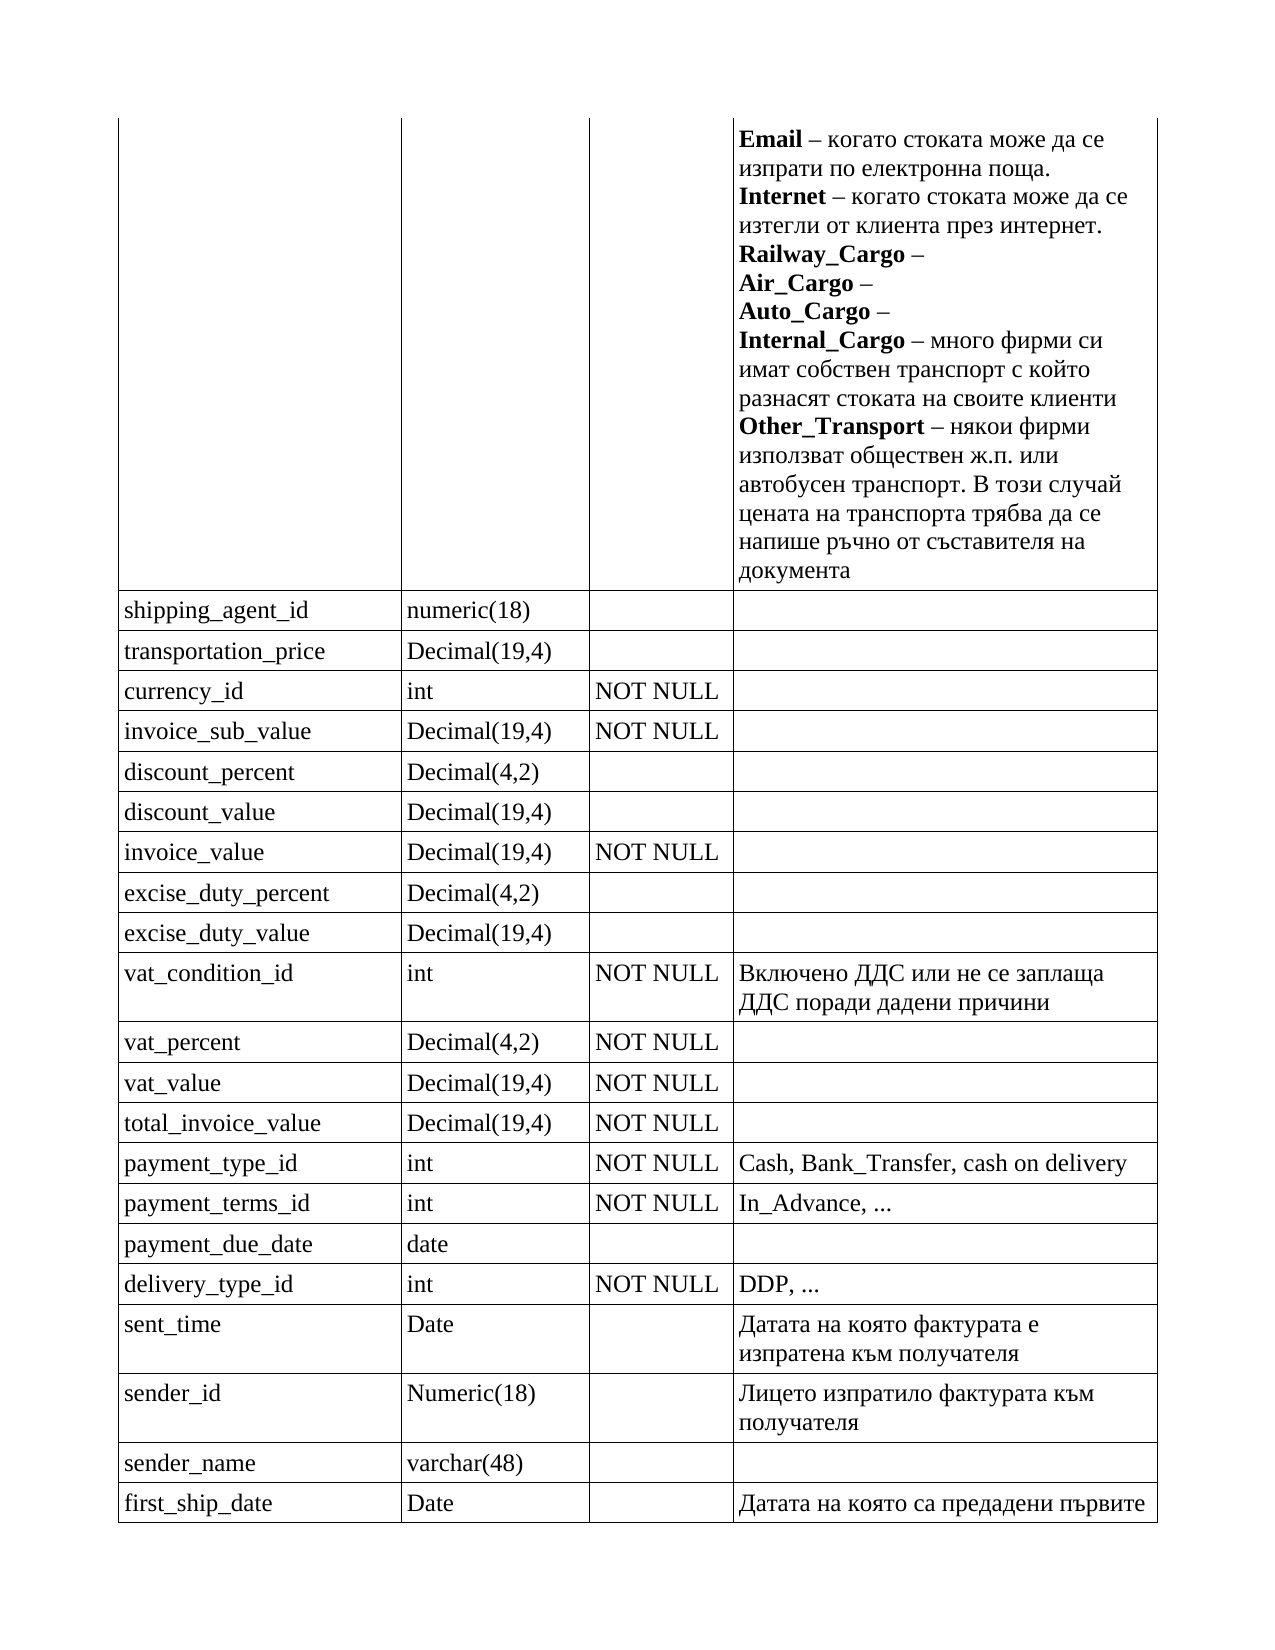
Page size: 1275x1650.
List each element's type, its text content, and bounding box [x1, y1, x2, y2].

table_cell [590, 1443, 733, 1482]
table_cell vat_percent [119, 1022, 401, 1062]
table_cell excise_duty_value [119, 913, 401, 952]
table_cell [590, 1305, 733, 1373]
table_cell Cash, Bank_Transfer, cash on delivery [734, 1143, 1157, 1183]
table_cell Date [402, 1305, 589, 1373]
table_cell [590, 913, 733, 952]
table_cell Decimal(19,4) [402, 832, 589, 872]
table_cell payment_type_id [119, 1143, 401, 1183]
table_cell NOT NULL [590, 953, 733, 1021]
table_cell invoice_sub_value [119, 711, 401, 751]
table_cell first_ship_date [119, 1483, 401, 1522]
table_cell numeric(18) [402, 591, 589, 630]
table_cell [734, 873, 1157, 912]
table_cell [590, 792, 733, 831]
table_cell [734, 752, 1157, 791]
table_cell [590, 631, 733, 670]
table_cell Decimal(19,4) [402, 631, 589, 670]
table_cell [734, 792, 1157, 831]
table_cell payment_due_date [119, 1224, 401, 1263]
table_cell [590, 591, 733, 630]
table_cell [734, 631, 1157, 670]
table_cell [734, 1063, 1157, 1102]
table_cell NOT NULL [590, 671, 733, 710]
table_cell Лицето изпратило фактурата към получателя [734, 1374, 1157, 1442]
table_cell Decimal(4,2) [402, 1022, 589, 1062]
table_cell [734, 913, 1157, 952]
table_cell Date [402, 1483, 589, 1522]
table_cell delivery_type_id [119, 1264, 401, 1304]
table_cell Decimal(19,4) [402, 1063, 589, 1102]
table_cell [734, 1224, 1157, 1263]
table_cell currency_id [119, 671, 401, 710]
table_cell NOT NULL [590, 1103, 733, 1142]
table_cell [590, 118, 733, 590]
table_cell total_invoice_value [119, 1103, 401, 1142]
table_cell [590, 752, 733, 791]
table_cell [734, 1103, 1157, 1142]
table_cell int [402, 1143, 589, 1183]
table_cell vat_value [119, 1063, 401, 1102]
table_cell sender_id [119, 1374, 401, 1442]
table_cell [734, 1443, 1157, 1482]
table_cell [590, 1224, 733, 1263]
table_cell NOT NULL [590, 832, 733, 872]
table_cell NOT NULL [590, 1264, 733, 1304]
table_cell excise_duty_percent [119, 873, 401, 912]
table_cell Decimal(19,4) [402, 792, 589, 831]
table_cell [734, 671, 1157, 710]
table_cell [402, 118, 589, 590]
table_cell Email – когато стоката може да се изпрати по електронна поща. Internet – когато стоката може да се изтегли от клиента през интернет. Railway_Cargo – Air_Cargo – Auto_Cargo – Internal_Cargo – много фирми си имат собствен транспорт с който разнасят стоката на своите клиенти Other_Transport – някои фирми използват обществен ж.п. или автобусен транспорт. В този случай цената на транспорта трябва да се напише ръчно от съставителя на документа [734, 118, 1157, 590]
table_cell Decimal(19,4) [402, 913, 589, 952]
table_cell Включено ДДС или не се заплаща ДДС поради дадени причини [734, 953, 1157, 1021]
table_cell int [402, 671, 589, 710]
table_cell [119, 118, 401, 590]
table_cell Decimal(4,2) [402, 752, 589, 791]
table_cell sent_time [119, 1305, 401, 1373]
table_cell Numeric(18) [402, 1374, 589, 1442]
table_cell [734, 832, 1157, 872]
table_cell int [402, 1264, 589, 1304]
table_cell shipping_agent_id [119, 591, 401, 630]
table_cell NOT NULL [590, 711, 733, 751]
table_cell discount_value [119, 792, 401, 831]
table_cell [590, 1483, 733, 1522]
table_cell [734, 1022, 1157, 1062]
table_cell int [402, 1184, 589, 1223]
table_cell invoice_value [119, 832, 401, 872]
table_cell varchar(48) [402, 1443, 589, 1482]
table_cell NOT NULL [590, 1143, 733, 1183]
table_cell [734, 591, 1157, 630]
table_cell NOT NULL [590, 1022, 733, 1062]
table_cell [590, 1374, 733, 1442]
table_cell int [402, 953, 589, 1021]
table_cell Датата на която фактурата е изпратена към получателя [734, 1305, 1157, 1373]
table_cell In_Advance, ... [734, 1184, 1157, 1223]
table_cell vat_condition_id [119, 953, 401, 1021]
table_cell discount_percent [119, 752, 401, 791]
table_cell date [402, 1224, 589, 1263]
table_cell DDP, ... [734, 1264, 1157, 1304]
table_cell NOT NULL [590, 1184, 733, 1223]
table_cell NOT NULL [590, 1063, 733, 1102]
table_cell [734, 711, 1157, 751]
table_cell transportation_price [119, 631, 401, 670]
table_cell Decimal(19,4) [402, 1103, 589, 1142]
table_cell Decimal(4,2) [402, 873, 589, 912]
table_cell sender_name [119, 1443, 401, 1482]
table_cell Датата на която са предадени първите [734, 1483, 1157, 1522]
table_cell [590, 873, 733, 912]
table_cell Decimal(19,4) [402, 711, 589, 751]
table_cell payment_terms_id [119, 1184, 401, 1223]
